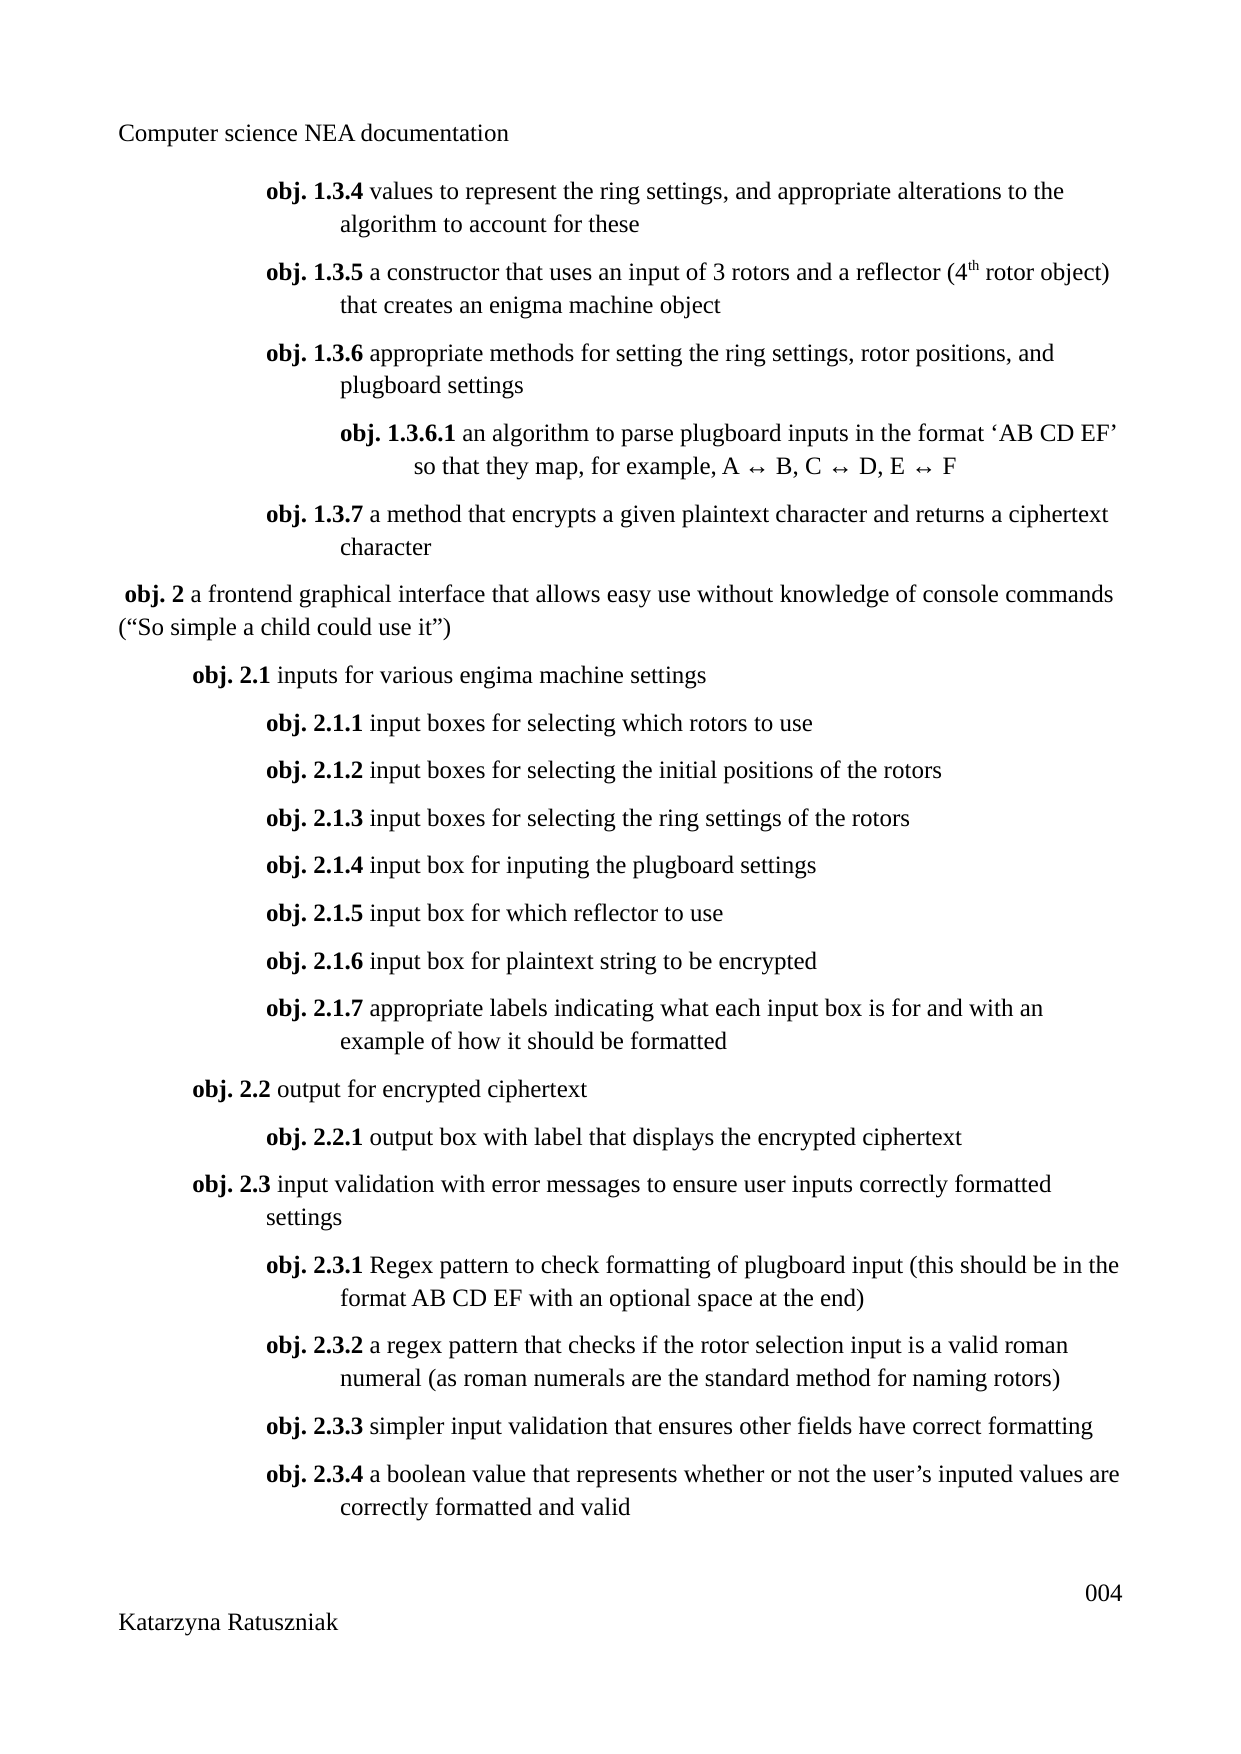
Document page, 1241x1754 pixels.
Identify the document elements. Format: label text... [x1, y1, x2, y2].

text obj. 1.3.4 values to represent the ring settings, and appropriate alterations to the algorithm to account for these [118, 176, 1122, 238]
text obj. 2.3.1 Regex pattern to check formatting of plugboard input (this should be in the format AB CD EF with an optional space at the end) [118, 1250, 1122, 1312]
text obj. 1.3.5 a constructor that uses an input of 3 rotors and a reflector (4th rotor object) that creates an enigma machine object [118, 257, 1122, 319]
text obj. 2.1 inputs for various engima machine settings [118, 660, 1122, 689]
text obj. 1.3.6 appropriate methods for setting the ring settings, rotor positions, and plugboard settings [118, 338, 1122, 399]
text obj. 2.1.2 input boxes for selecting the initial positions of the rotors [118, 755, 1122, 784]
text obj. 2.2.1 output box with label that displays the encrypted ciphertext [118, 1122, 1122, 1150]
text obj. 2.1.5 input box for which reflector to use [118, 898, 1122, 927]
text obj. 1.3.7 a method that encrypts a given plaintext character and returns a ciphertext character [118, 499, 1122, 561]
text obj. 2.2 output for encrypted ciphertext [118, 1074, 1122, 1103]
text obj. 2.1.6 input box for plaintext string to be encrypted [118, 946, 1122, 974]
text obj. 2.1.3 input boxes for selecting the ring settings of the rotors [118, 803, 1122, 832]
text obj. 2.1.4 input box for inputing the plugboard settings [118, 851, 1122, 879]
text obj. 2.3.2 a regex pattern that checks if the rotor selection input is a valid roman numeral (as roman numerals are the standard method for naming rotors) [118, 1330, 1122, 1392]
text obj. 1.3.6.1 an algorithm to parse plugboard inputs in the format ‘AB CD EF’ so that they map, for example, A ↔ B, C ↔ D, E ↔ F [118, 418, 1122, 480]
text obj. 2.1.7 appropriate labels indicating what each input box is for and with an example of how it should be formatted [118, 993, 1122, 1055]
text obj. 2.3.3 simpler input validation that ensures other fields have correct formatting [118, 1411, 1122, 1440]
text obj. 2 a frontend graphical interface that allows easy use without knowledge of console commands (“So simple a child could use it”) [118, 579, 1122, 641]
text obj. 2.3 input validation with error messages to ensure user inputs correctly formatted settings [118, 1169, 1122, 1231]
text obj. 2.3.4 a boolean value that represents whether or not the user’s inputed values are correctly formatted and valid [118, 1459, 1122, 1520]
text obj. 2.1.1 input boxes for selecting which rotors to use [118, 708, 1122, 736]
